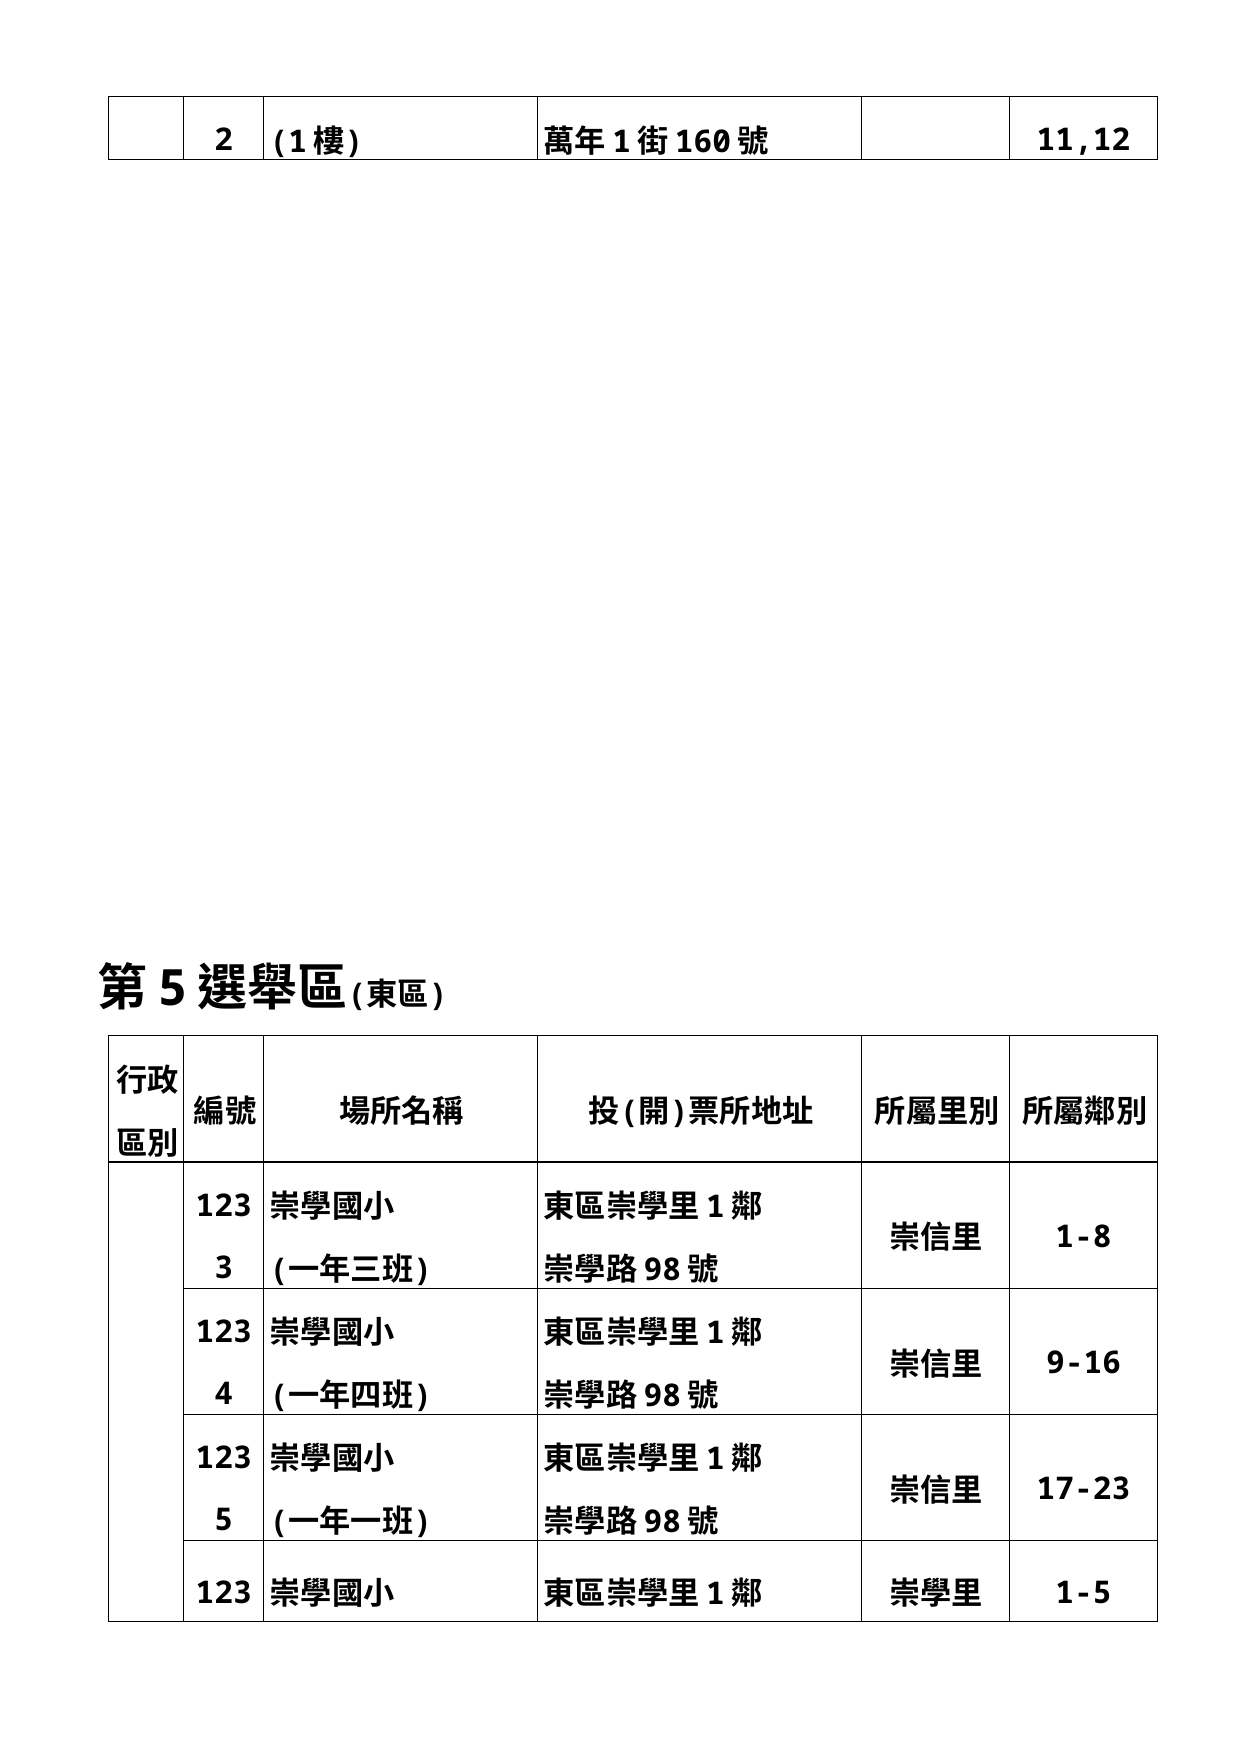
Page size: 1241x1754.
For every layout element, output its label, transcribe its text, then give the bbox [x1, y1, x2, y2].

table_cell 崇學里 [862, 1541, 1009, 1621]
table_cell (1樓) [264, 97, 537, 159]
table_cell 1-5 [1010, 1541, 1157, 1621]
table_cell [109, 1163, 183, 1621]
table_cell 11,12 [1010, 97, 1157, 159]
table_header 場所名稱 [264, 1036, 537, 1161]
table_cell 1234 [184, 1289, 263, 1413]
table_cell 東區崇學里1鄰 崇學路98號 [538, 1289, 861, 1413]
text 第5選舉區(東區) [97, 910, 1161, 1035]
table_cell 崇信里 [862, 1415, 1009, 1539]
table_cell 2 [184, 97, 263, 159]
table_cell 崇學國小 (一年一班) [264, 1415, 537, 1539]
table_cell 9-16 [1010, 1289, 1157, 1413]
table_cell 123 [184, 1541, 263, 1621]
table_cell 1-8 [1010, 1163, 1157, 1287]
table_cell 17-23 [1010, 1415, 1157, 1539]
table_header 所屬里別 [862, 1036, 1009, 1161]
table_cell 崇學國小 (一年三班) [264, 1163, 537, 1287]
table_header 所屬鄰別 [1010, 1036, 1157, 1161]
table_cell 萬年1街160號 [538, 97, 861, 159]
table_cell 崇信里 [862, 1289, 1009, 1413]
table_cell [862, 97, 1009, 159]
table_cell 崇學國小 (一年四班) [264, 1289, 537, 1413]
table_cell [109, 97, 183, 159]
table_cell 崇學國小 [264, 1541, 537, 1621]
table_cell 東區崇學里1鄰 崇學路98號 [538, 1415, 861, 1539]
table_cell 東區崇學里1鄰 [538, 1541, 861, 1621]
table_cell 崇信里 [862, 1163, 1009, 1287]
table_header 投(開)票所地址 [538, 1036, 861, 1161]
table_cell 東區崇學里1鄰 崇學路98號 [538, 1163, 861, 1287]
table_header 行政 區別 [109, 1036, 183, 1161]
table_header 編號 [184, 1036, 263, 1161]
table_cell 1235 [184, 1415, 263, 1539]
table_cell 1233 [184, 1163, 263, 1287]
